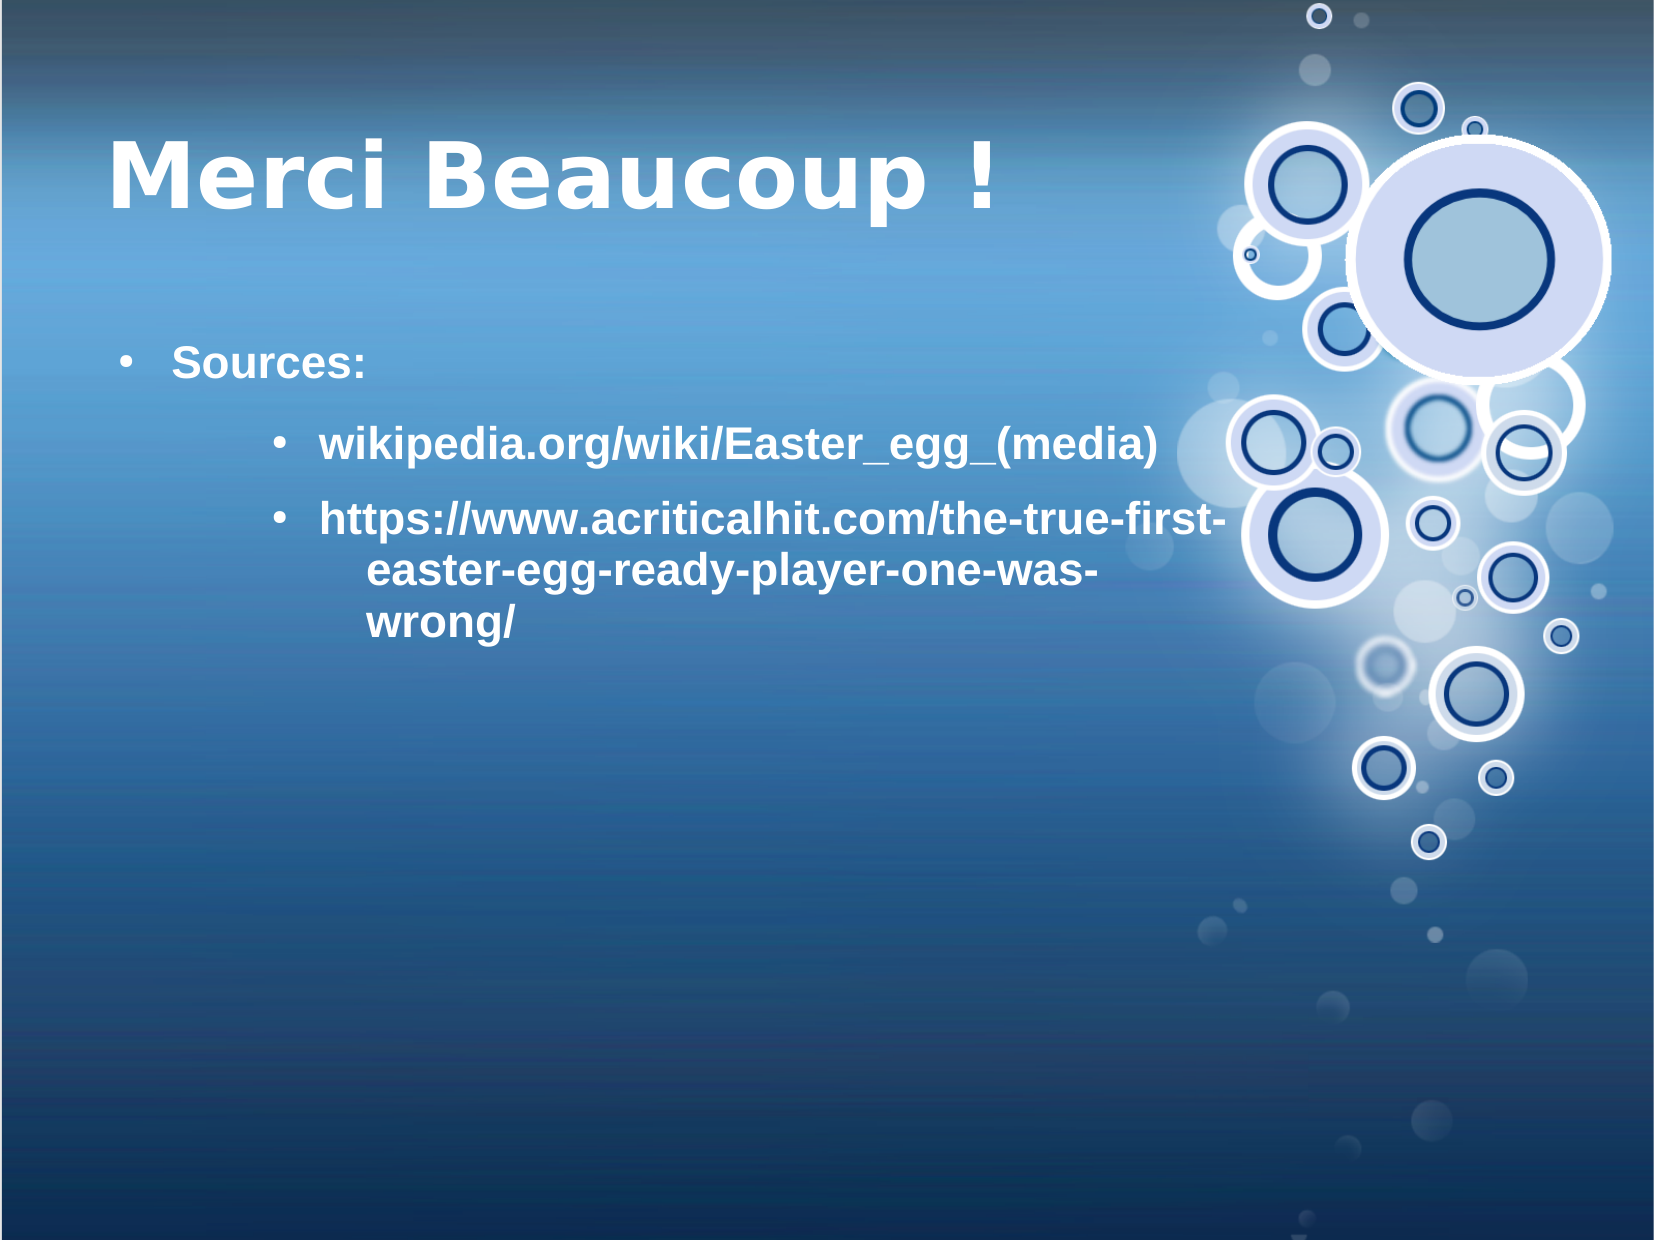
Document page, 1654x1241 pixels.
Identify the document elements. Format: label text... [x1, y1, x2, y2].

list Sources: wikipedia.org/wiki/Easter_egg_(media) https://www.acriticalhit.com/the-true-first-easter-egg-ready-player-one-was-wrong/ [82, 337, 1241, 1156]
picture [1, 0, 1654, 1240]
title Merci Beaucoup ! [76, 73, 1034, 281]
